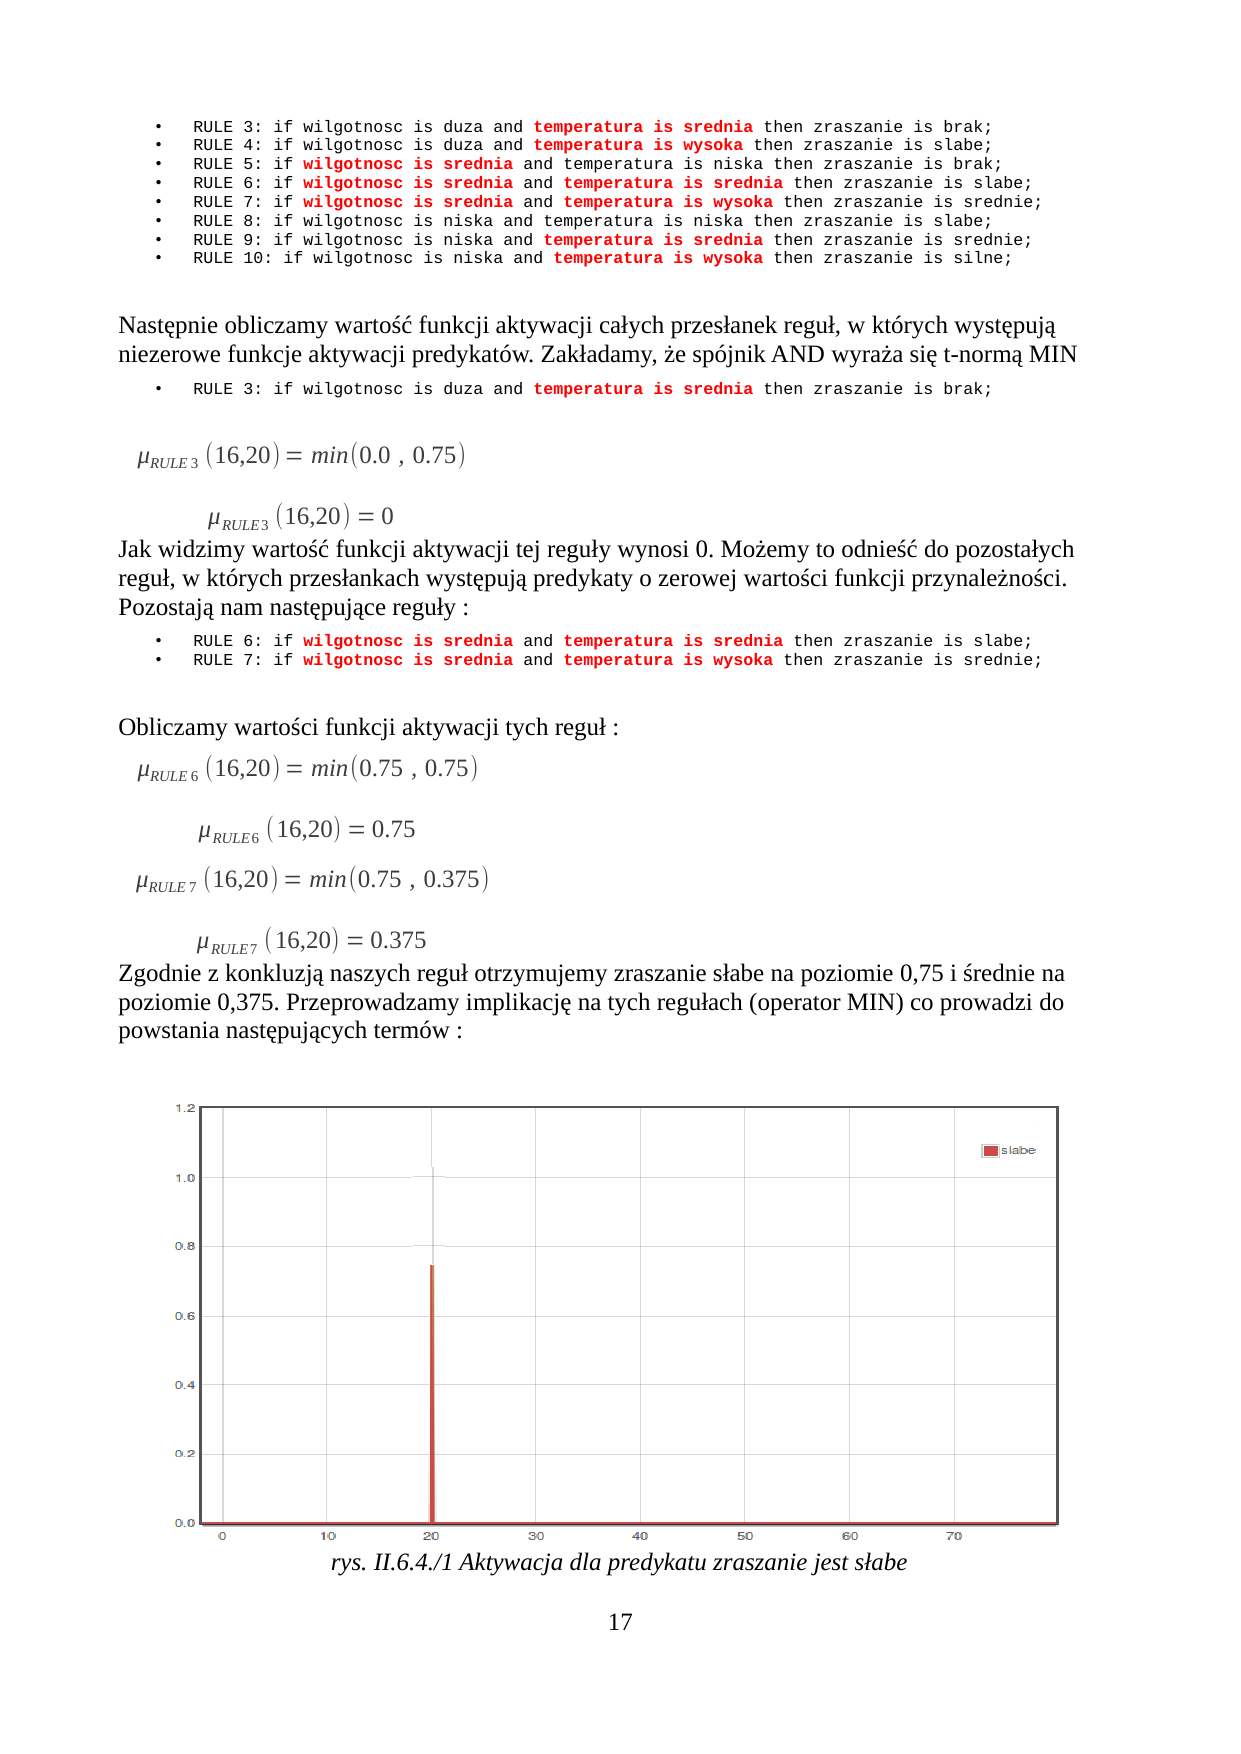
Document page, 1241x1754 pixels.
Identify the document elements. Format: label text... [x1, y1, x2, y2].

text rys. II.6.4./1 Aktywacja dla predykatu zraszanie jest słabe [118, 1547, 1122, 1576]
picture [160, 1098, 1080, 1547]
list RULE 9: if wilgotnosc is niska and temperatura is srednia then zraszanie is srednie; [156, 231, 1122, 250]
text Jak widzimy wartość funkcji aktywacji tej reguły wynosi 0. Możemy to odnieść do pozostałych reguł, w których przesłankach występują predykaty o zerowej wartości funkcji przynależności. Pozostają nam następujące reguły : [118, 440, 1122, 620]
list RULE 7: if wilgotnosc is srednia and temperatura is wysoka then zraszanie is srednie; [156, 652, 1122, 671]
text Następnie obliczamy wartość funkcji aktywacji całych przesłanek reguł, w których występują niezerowe funkcje aktywacji predykatów. Zakładamy, że spójnik AND wyraża się t-normą MIN [118, 310, 1122, 368]
list RULE 6: if wilgotnosc is srednia and temperatura is srednia then zraszanie is slabe; [156, 175, 1122, 193]
list RULE 5: if wilgotnosc is srednia and temperatura is niska then zraszanie is brak; [156, 156, 1122, 175]
list RULE 6: if wilgotnosc is srednia and temperatura is srednia then zraszanie is slabe; [156, 633, 1122, 652]
list RULE 4: if wilgotnosc is duza and temperatura is wysoka then zraszanie is slabe; [156, 137, 1122, 156]
text Obliczamy wartości funkcji aktywacji tych reguł : [118, 712, 1122, 741]
list RULE 10: if wilgotnosc is niska and temperatura is wysoka then zraszanie is silne; [156, 250, 1122, 269]
list RULE 8: if wilgotnosc is niska and temperatura is niska then zraszanie is slabe; [156, 212, 1122, 231]
list RULE 3: if wilgotnosc is duza and temperatura is srednia then zraszanie is brak; [156, 118, 1122, 137]
list RULE 3: if wilgotnosc is duza and temperatura is srednia then zraszanie is brak; [156, 380, 1122, 399]
text Zgodnie z konkluzją naszych reguł otrzymujemy zraszanie słabe na poziomie 0,75 i średnie na poziomie 0,375. Przeprowadzamy implikację na tych regułach (operator MIN) co prowadzi do powstania następujących termów : [118, 753, 1122, 1044]
list RULE 7: if wilgotnosc is srednia and temperatura is wysoka then zraszanie is srednie; [156, 193, 1122, 212]
